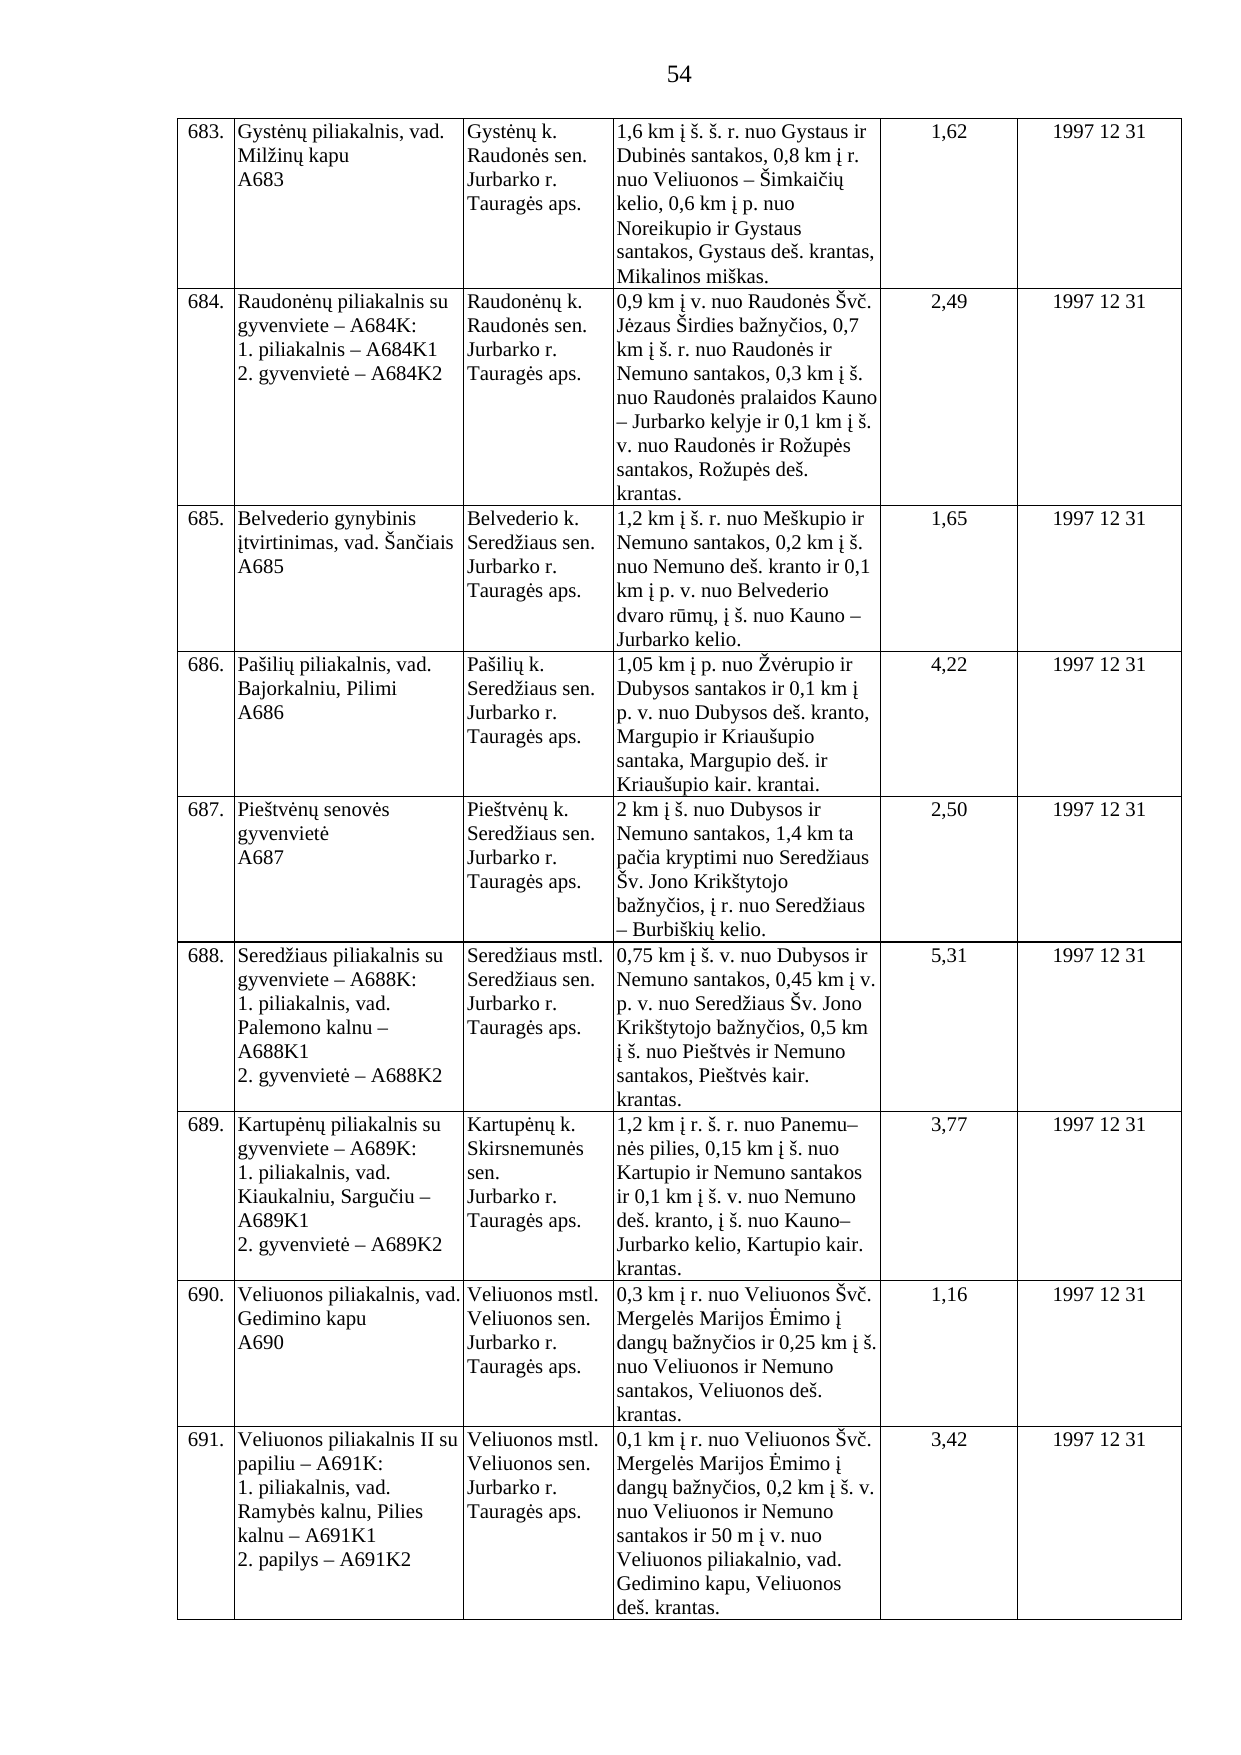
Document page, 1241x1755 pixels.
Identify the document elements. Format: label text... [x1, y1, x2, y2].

table_cell 0,75 km į š. v. nuo Dubysos ir Nemuno santakos, 0,45 km į v. p. v. nuo Seredžiaus Šv. Jono Krikštytojo bažnyčios, 0,5 km į š. nuo Pieštvės ir Nemuno santakos, Pieštvės kair. krantas. [614, 943, 880, 1111]
table_cell 1,62 [881, 119, 1017, 288]
table_cell 689. [178, 1112, 234, 1280]
table_cell 1,16 [881, 1281, 1017, 1426]
table_cell Belvederio gynybinis įtvirtinimas, vad. Šančiais A685 [235, 506, 463, 651]
table_cell Kartupėnų k. Skirsnemunės sen. Jurbarko r. Tauragės aps. [464, 1112, 613, 1280]
table_cell 684. [178, 289, 234, 505]
table_cell 688. [178, 943, 234, 1111]
table_cell 1,2 km į š. r. nuo Meškupio ir Nemuno santakos, 0,2 km į š. nuo Nemuno deš. kranto ir 0,1 km į p. v. nuo Belvederio dvaro rūmų, į š. nuo Kauno – Jurbarko kelio. [614, 506, 880, 651]
table_cell 1,2 km į r. š. r. nuo Panemu–nės pilies, 0,15 km į š. nuo Kartupio ir Nemuno santakos ir 0,1 km į š. v. nuo Nemuno deš. kranto, į š. nuo Kauno–Jurbarko kelio, Kartupio kair. krantas. [614, 1112, 880, 1280]
table_cell 0,9 km į v. nuo Raudonės Švč. Jėzaus Širdies bažnyčios, 0,7 km į š. r. nuo Raudonės ir Nemuno santakos, 0,3 km į š. nuo Raudonės pralaidos Kauno – Jurbarko kelyje ir 0,1 km į š. v. nuo Raudonės ir Rožupės santakos, Rožupės deš. krantas. [614, 289, 880, 505]
table_cell 687. [178, 797, 234, 941]
table_cell 1997 12 31 [1018, 1112, 1181, 1280]
table_cell Veliuonos mstl. Veliuonos sen. Jurbarko r. Tauragės aps. [464, 1281, 613, 1426]
table_cell 1997 12 31 [1018, 506, 1181, 651]
table_cell 1997 12 31 [1018, 1281, 1181, 1426]
table_cell 0,1 km į r. nuo Veliuonos Švč. Mergelės Marijos Ėmimo į dangų bažnyčios, 0,2 km į š. v. nuo Veliuonos ir Nemuno santakos ir 50 m į v. nuo Veliuonos piliakalnio, vad. Gedimino kapu, Veliuonos deš. krantas. [614, 1427, 880, 1619]
table_cell 1997 12 31 [1018, 652, 1181, 796]
table_cell Raudonėnų k. Raudonės sen. Jurbarko r. Tauragės aps. [464, 289, 613, 505]
table_cell Belvederio k. Seredžiaus sen. Jurbarko r. Tauragės aps. [464, 506, 613, 651]
table_cell 2 km į š. nuo Dubysos ir Nemuno santakos, 1,4 km ta pačia kryptimi nuo Seredžiaus Šv. Jono Krikštytojo bažnyčios, į r. nuo Seredžiaus – Burbiškių kelio. [614, 797, 880, 941]
table_cell 690. [178, 1281, 234, 1426]
table_cell 1997 12 31 [1018, 289, 1181, 505]
table_cell Veliuonos mstl. Veliuonos sen. Jurbarko r. Tauragės aps. [464, 1427, 613, 1619]
table_cell Pieštvėnų k. Seredžiaus sen. Jurbarko r. Tauragės aps. [464, 797, 613, 941]
table_cell 685. [178, 506, 234, 651]
table_cell 691. [178, 1427, 234, 1619]
table_cell Veliuonos piliakalnis, vad. Gedimino kapu A690 [235, 1281, 463, 1426]
table_cell 5,31 [881, 943, 1017, 1111]
table_cell 1,65 [881, 506, 1017, 651]
table_cell 0,3 km į r. nuo Veliuonos Švč. Mergelės Marijos Ėmimo į dangų bažnyčios ir 0,25 km į š. nuo Veliuonos ir Nemuno santakos, Veliuonos deš. krantas. [614, 1281, 880, 1426]
table_cell 1,05 km į p. nuo Žvėrupio ir Dubysos santakos ir 0,1 km į p. v. nuo Dubysos deš. kranto, Margupio ir Kriaušupio santaka, Margupio deš. ir Kriaušupio kair. krantai. [614, 652, 880, 796]
table_cell 686. [178, 652, 234, 796]
table_cell 4,22 [881, 652, 1017, 796]
table_cell Pieštvėnų senovės gyvenvietė A687 [235, 797, 463, 941]
table_cell 2,49 [881, 289, 1017, 505]
table_cell Seredžiaus mstl. Seredžiaus sen. Jurbarko r. Tauragės aps. [464, 943, 613, 1111]
table_cell 1997 12 31 [1018, 1427, 1181, 1619]
table_cell 3,77 [881, 1112, 1017, 1280]
table_cell Gystėnų k. Raudonės sen. Jurbarko r. Tauragės aps. [464, 119, 613, 288]
table_cell Pašilių piliakalnis, vad. Bajorkalniu, Pilimi A686 [235, 652, 463, 796]
table_cell Veliuonos piliakalnis II su papiliu – A691K: 1. piliakalnis, vad. Ramybės kalnu, Pilies kalnu – A691K1 2. papilys – A691K2 [235, 1427, 463, 1619]
table_cell Kartupėnų piliakalnis su gyvenviete – A689K: 1. piliakalnis, vad. Kiaukalniu, Sargučiu – A689K1 2. gyvenvietė – A689K2 [235, 1112, 463, 1280]
table_cell Gystėnų piliakalnis, vad. Milžinų kapu A683 [235, 119, 463, 288]
table_cell 1,6 km į š. š. r. nuo Gystaus ir Dubinės santakos, 0,8 km į r. nuo Veliuonos – Šimkaičių kelio, 0,6 km į p. nuo Noreikupio ir Gystaus santakos, Gystaus deš. krantas, Mikalinos miškas. [614, 119, 880, 288]
table_cell 2,50 [881, 797, 1017, 941]
table_cell Raudonėnų piliakalnis su gyvenviete – A684K: 1. piliakalnis – A684K1 2. gyvenvietė – A684K2 [235, 289, 463, 505]
table_cell Pašilių k. Seredžiaus sen. Jurbarko r. Tauragės aps. [464, 652, 613, 796]
table_cell Seredžiaus piliakalnis su gyvenviete – A688K: 1. piliakalnis, vad. Palemono kalnu – A688K1 2. gyvenvietė – A688K2 [235, 943, 463, 1111]
table_cell 1997 12 31 [1018, 797, 1181, 941]
table_cell 1997 12 31 [1018, 119, 1181, 288]
table_cell 683. [178, 119, 234, 288]
table_cell 1997 12 31 [1018, 943, 1181, 1111]
table_cell 3,42 [881, 1427, 1017, 1619]
